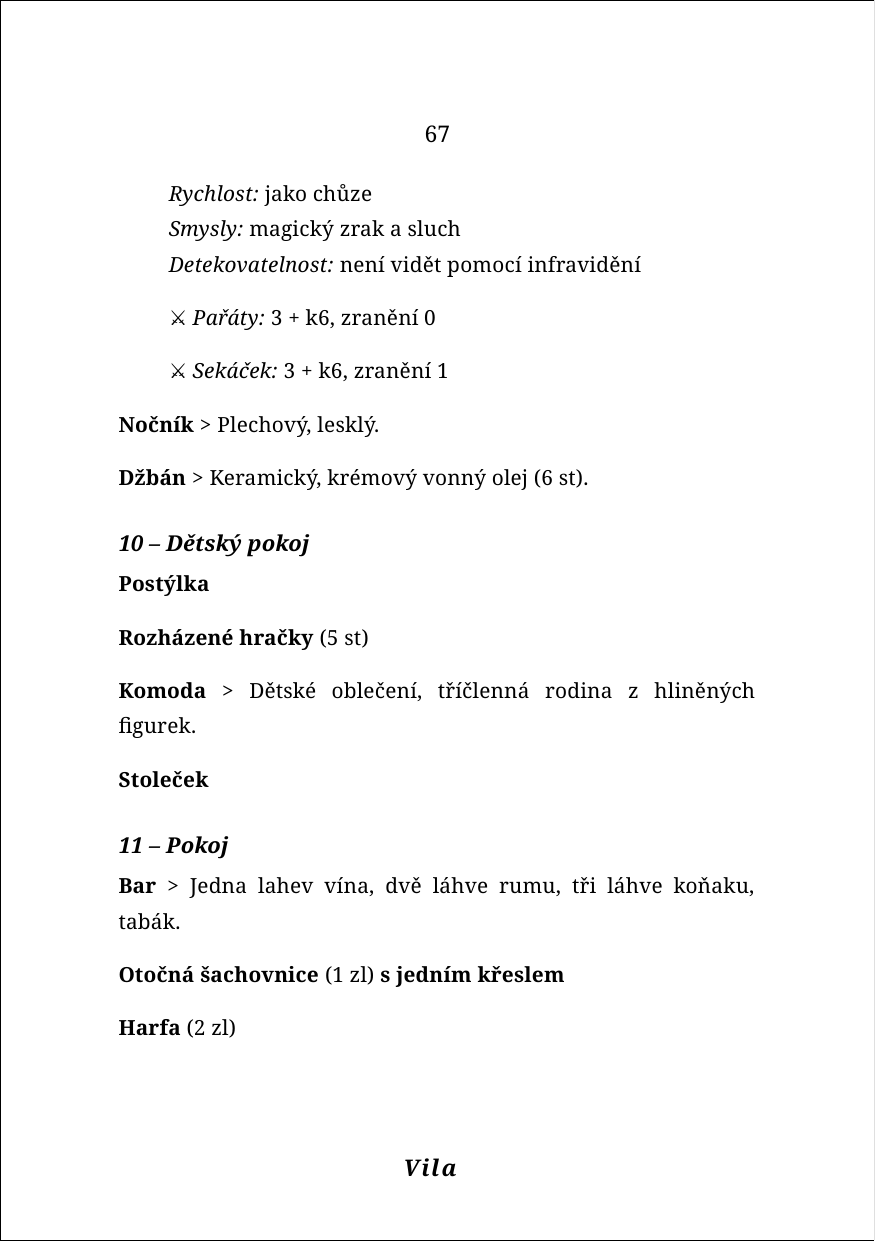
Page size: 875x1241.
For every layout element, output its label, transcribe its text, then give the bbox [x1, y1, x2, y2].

subtitle 11 – Pokoj [118, 830, 756, 859]
text Komoda > Dětské oblečení, tříčlenná rodina z hliněných figurek. [118, 676, 756, 740]
text Harfa (2 zl) [118, 1013, 756, 1042]
text Postýlka [118, 569, 756, 598]
text Rozházené hračky (5 st) [118, 623, 756, 651]
text Stoleček [118, 765, 756, 793]
text Nočník > Plechový, lesklý. [118, 410, 756, 438]
text Bar > Jedna lahev vína, dvě láhve rumu, tři láhve koňaku, tabák. [118, 871, 756, 935]
text Smysly: magický zrak a sluch [168, 214, 756, 243]
text Rychlost: jako chůze [168, 179, 756, 207]
subtitle 10 – Dětský pokoj [118, 528, 756, 558]
text Otočná šachovnice (1 zl) s jedním křeslem [118, 960, 756, 988]
text Džbán > Keramický, krémový vonný olej (6 st). [118, 463, 756, 491]
text ⚔ Pařáty: 3 + k6, zranění 0 [168, 303, 756, 332]
text Detekovatelnost: není vidět pomocí infravidění [168, 250, 756, 278]
text ⚔ Sekáček: 3 + k6, zranění 1 [168, 356, 756, 385]
